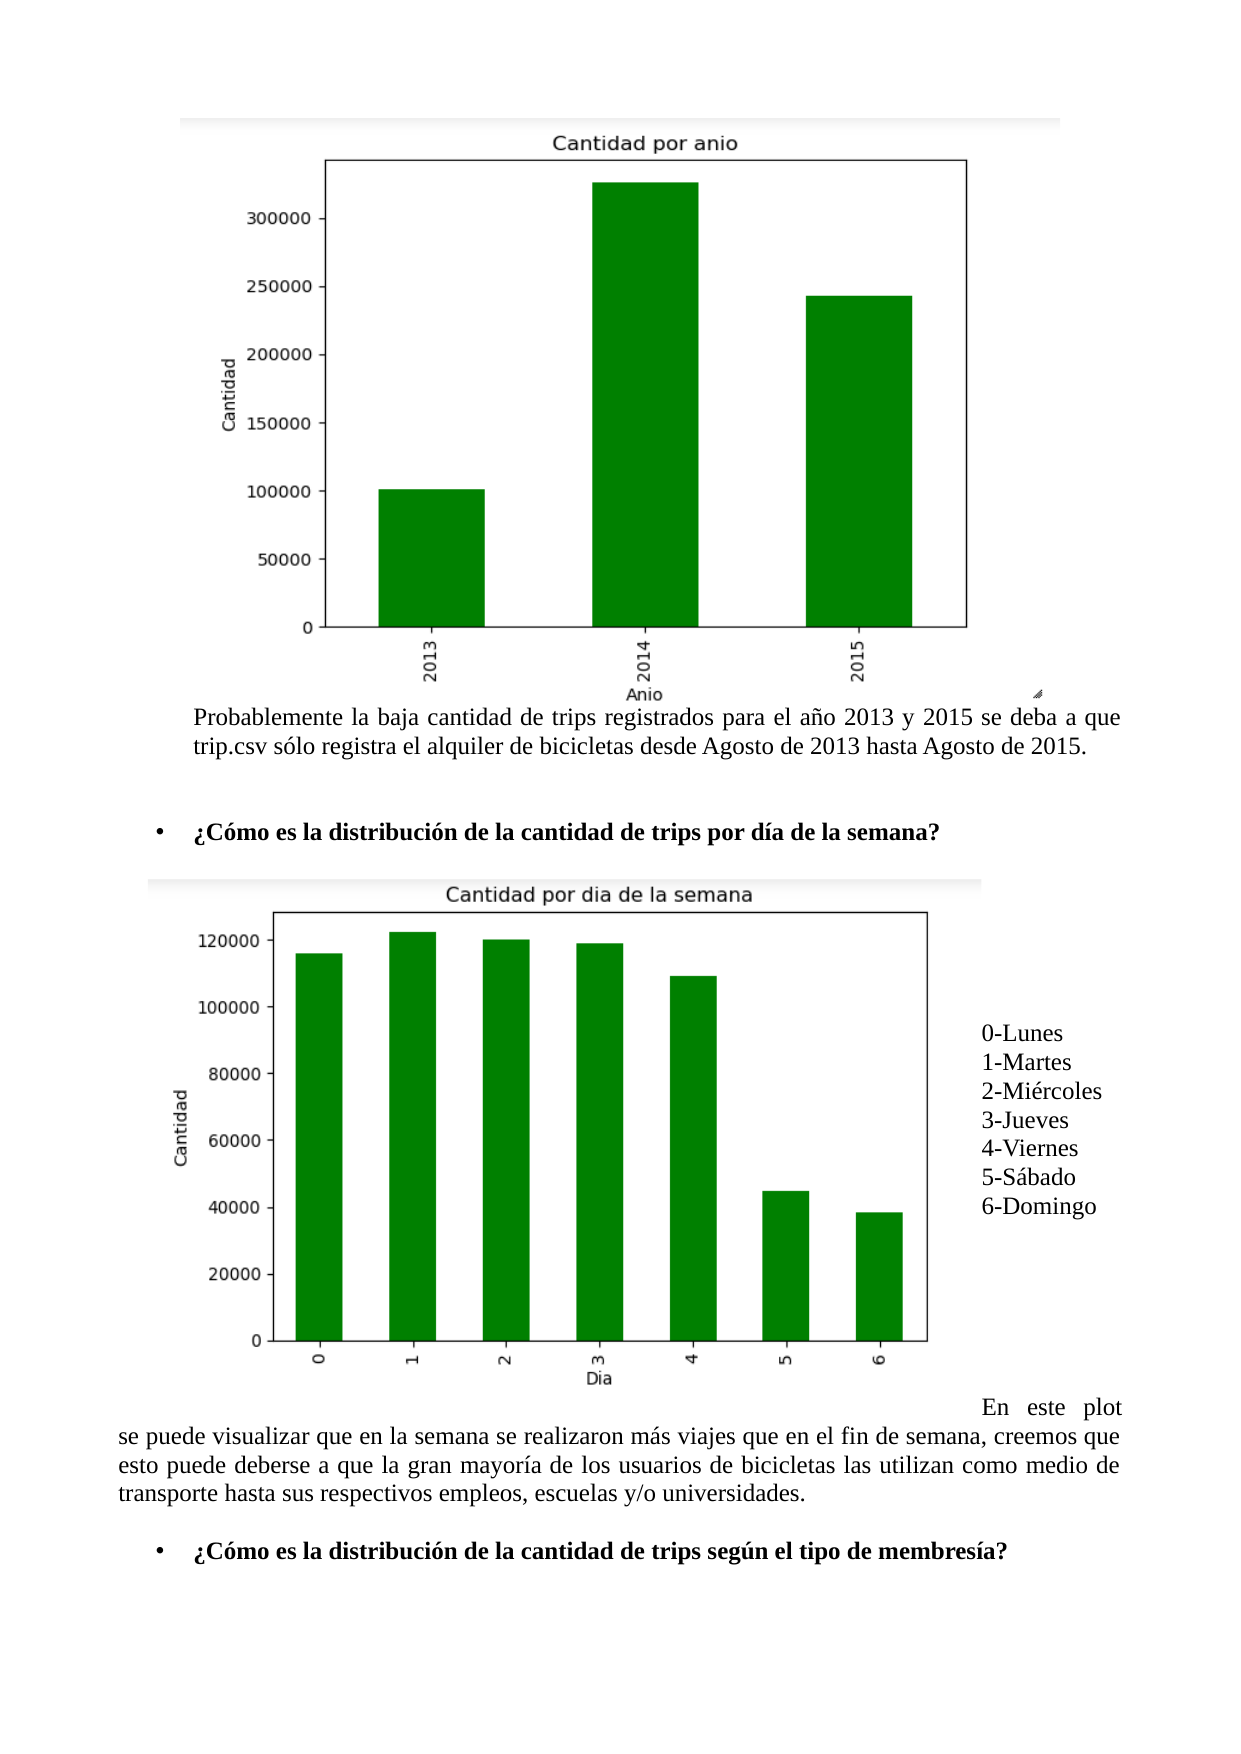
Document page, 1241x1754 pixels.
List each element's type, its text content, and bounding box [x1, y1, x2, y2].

text [118, 1133, 147, 1162]
text 4-Viernes [982, 1133, 1122, 1162]
list Probablemente la baja cantidad de trips registrados para el año 2013 y 2015 se deba a que trip.csv sólo registra el alquiler de bicicletas desde Agosto de 2013 hasta Agosto de 2015. [156, 118, 1122, 760]
list ¿Cómo es la distribución de la cantidad de trips según el tipo de membresía? [156, 1536, 1122, 1565]
picture [180, 118, 1061, 703]
text 3-Jueves [982, 1105, 1122, 1133]
text En este plot se puede visualizar que en la semana se realizaron más viajes que en el fin de semana, creemos que esto puede deberse a que la gran mayoría de los usuarios de bicicletas las utilizan como medio de transporte hasta sus respectivos empleos, escuelas y/o universidades. [118, 1392, 1122, 1507]
text [118, 1047, 147, 1076]
text [118, 1162, 147, 1191]
text 2-Miércoles [982, 1076, 1122, 1105]
text 1-Martes [982, 1047, 1122, 1076]
text [118, 1018, 147, 1047]
text 5-Sábado [982, 1162, 1122, 1191]
picture [147, 874, 982, 1396]
text [118, 1076, 147, 1105]
text [118, 1105, 147, 1133]
text 0-Lunes [982, 1018, 1122, 1047]
text 6-Domingo [982, 1191, 1122, 1220]
list ¿Cómo es la distribución de la cantidad de trips por día de la semana? [156, 817, 1122, 846]
text [118, 1191, 147, 1220]
